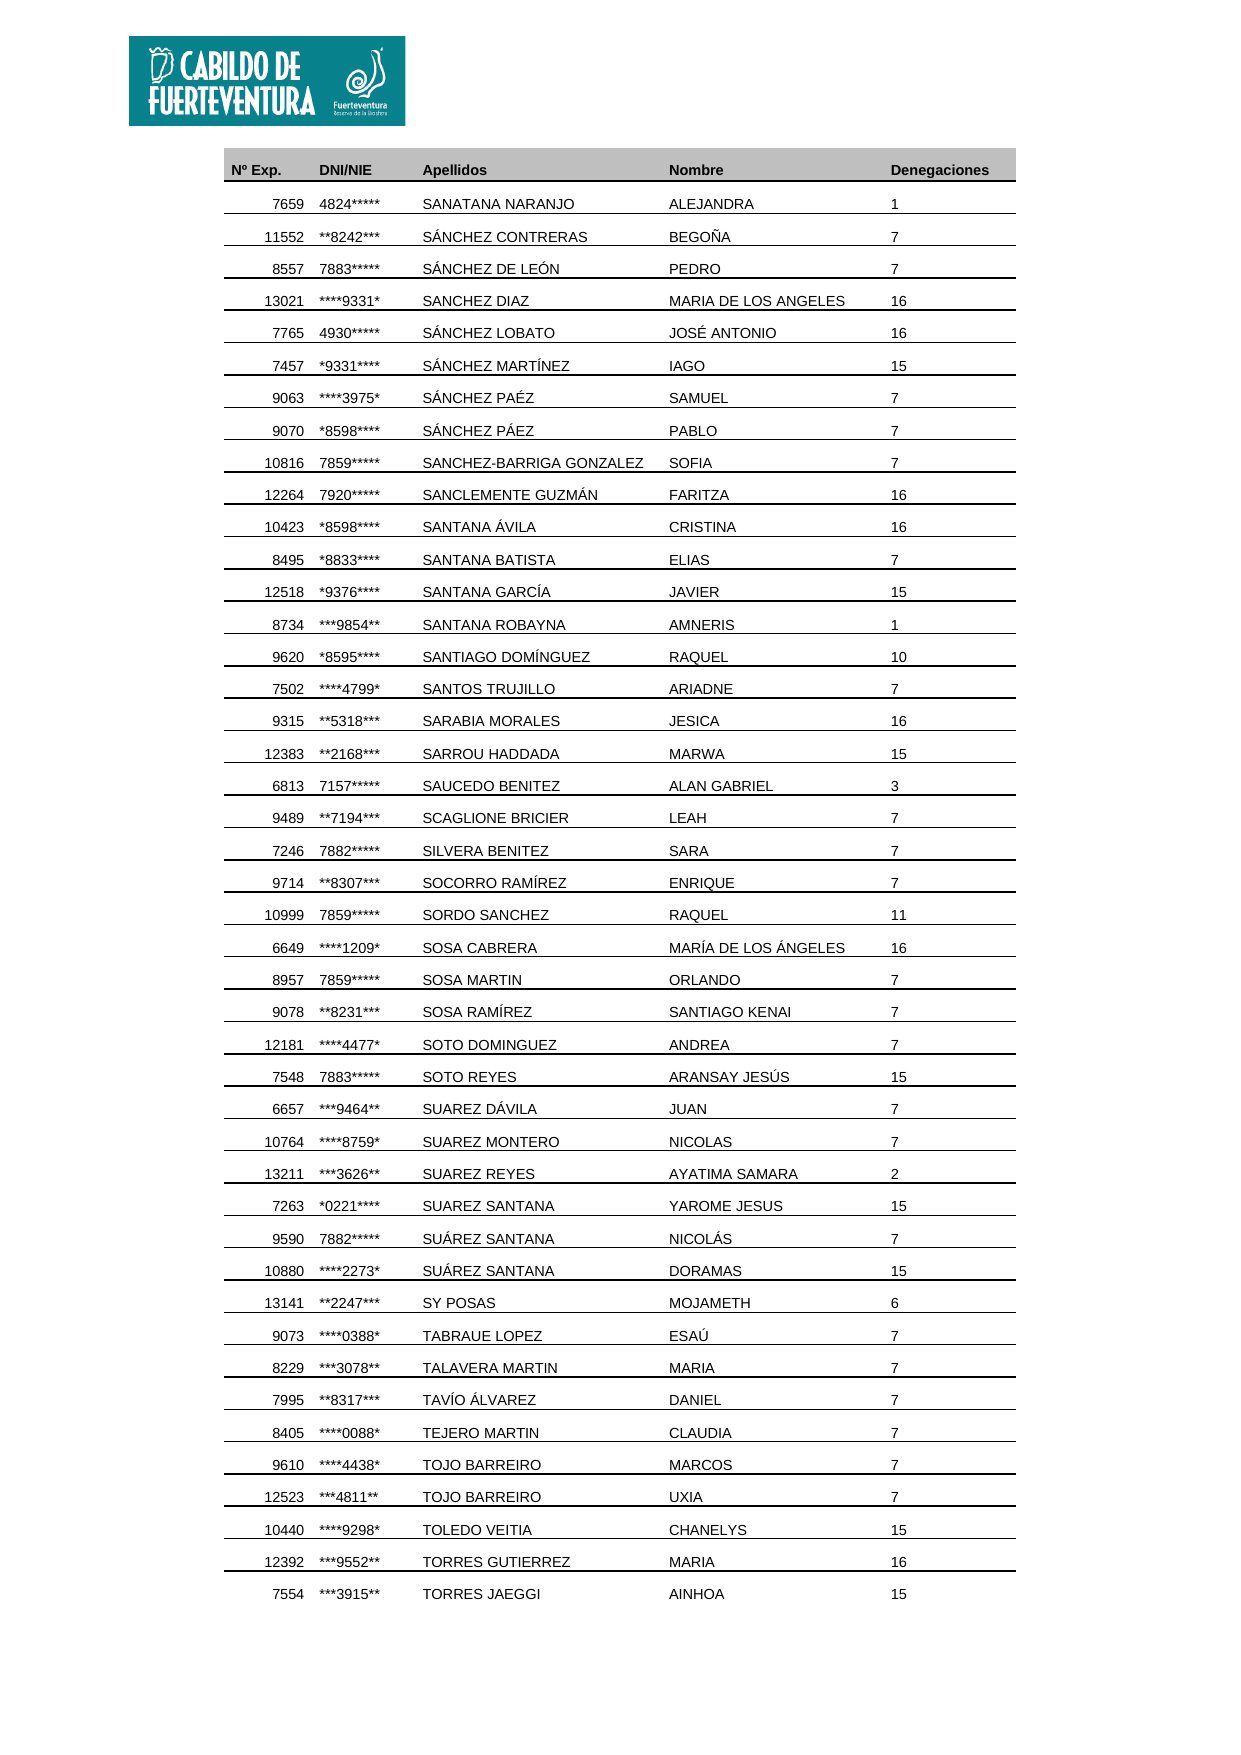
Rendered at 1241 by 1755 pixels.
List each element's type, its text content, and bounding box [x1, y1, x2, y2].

table_cell ****4799* [312, 667, 401, 697]
table_cell 7 [868, 1022, 1016, 1053]
table_cell FARITZA [657, 473, 868, 503]
table_cell SAMUEL [657, 376, 868, 406]
table_cell 7882***** [312, 1216, 401, 1247]
table_cell 13211 [224, 1151, 312, 1182]
table_cell SUAREZ DÁVILA [401, 1087, 657, 1117]
table_cell ****4438* [312, 1442, 401, 1473]
table_cell SUÁREZ SANTANA [401, 1216, 657, 1247]
table_cell SANTOS TRUJILLO [401, 667, 657, 697]
table_cell TEJERO MARTIN [401, 1410, 657, 1441]
table_cell SANCHEZ DIAZ [401, 279, 657, 309]
table_cell 8495 [224, 537, 312, 568]
table_cell SANTANA ÁVILA [401, 505, 657, 536]
table_cell ANDREA [657, 1022, 868, 1053]
table_cell 7 [868, 957, 1016, 988]
table_cell ***3915** [312, 1572, 401, 1611]
table_cell 7263 [224, 1184, 312, 1214]
table_cell 7859***** [312, 893, 401, 923]
table_cell TALAVERA MARTIN [401, 1345, 657, 1376]
table_cell 16 [868, 1539, 1016, 1570]
table_cell AINHOA [657, 1572, 868, 1611]
table_cell 7 [868, 214, 1016, 245]
table_cell SANATANA NARANJO [401, 182, 657, 212]
table_cell 10423 [224, 505, 312, 536]
table_cell BEGOÑA [657, 214, 868, 245]
table_cell SILVERA BENITEZ [401, 828, 657, 859]
table_cell MOJAMETH [657, 1281, 868, 1311]
table_cell 1 [868, 602, 1016, 633]
table_cell NICOLÁS [657, 1216, 868, 1247]
table_cell 15 [868, 1184, 1016, 1214]
table_cell SUÁREZ SANTANA [401, 1248, 657, 1279]
table_cell ORLANDO [657, 957, 868, 988]
table_cell *9331**** [312, 343, 401, 374]
table_cell ****2273* [312, 1248, 401, 1279]
table_cell JUAN [657, 1087, 868, 1117]
table_cell 7 [868, 1087, 1016, 1117]
table_cell RAQUEL [657, 634, 868, 665]
table_cell 7 [868, 537, 1016, 568]
table_cell JESICA [657, 699, 868, 729]
table_cell 7 [868, 440, 1016, 471]
table_cell 9620 [224, 634, 312, 665]
table_cell 15 [868, 570, 1016, 600]
table_cell TABRAUE LOPEZ [401, 1313, 657, 1344]
table_cell 16 [868, 473, 1016, 503]
table_cell 13021 [224, 279, 312, 309]
table_cell 7 [868, 667, 1016, 697]
table_cell 7882***** [312, 828, 401, 859]
table_cell 7 [868, 1216, 1016, 1247]
table_cell 7 [868, 1119, 1016, 1150]
table_cell 6813 [224, 763, 312, 794]
table_cell 15 [868, 1248, 1016, 1279]
table_cell JAVIER [657, 570, 868, 600]
table_cell 10880 [224, 1248, 312, 1279]
table_cell 7 [868, 1345, 1016, 1376]
table_cell 10764 [224, 1119, 312, 1150]
table_cell 7502 [224, 667, 312, 697]
table_cell 10999 [224, 893, 312, 923]
table_cell 7 [868, 376, 1016, 406]
table_cell 12383 [224, 731, 312, 762]
table_cell SOCORRO RAMÍREZ [401, 861, 657, 891]
table_cell SANTANA GARCÍA [401, 570, 657, 600]
table_cell *0221**** [312, 1184, 401, 1214]
table_cell AYATIMA SAMARA [657, 1151, 868, 1182]
table_header Apellidos [401, 148, 657, 180]
table_cell 4930***** [312, 311, 401, 342]
table_cell ENRIQUE [657, 861, 868, 891]
table_cell 16 [868, 279, 1016, 309]
table_cell SARABIA MORALES [401, 699, 657, 729]
table_cell SOSA MARTIN [401, 957, 657, 988]
table_cell MARÍA DE LOS ÁNGELES [657, 925, 868, 956]
table_cell **7194*** [312, 796, 401, 827]
table_cell SOSA CABRERA [401, 925, 657, 956]
table_header Denegaciones [868, 148, 1016, 180]
table_cell 9714 [224, 861, 312, 891]
table_cell MARIA DE LOS ANGELES [657, 279, 868, 309]
table_cell *8598**** [312, 505, 401, 536]
table_cell DORAMAS [657, 1248, 868, 1279]
table_cell TAVÍO ÁLVAREZ [401, 1378, 657, 1408]
table_cell 13141 [224, 1281, 312, 1311]
table_cell 11552 [224, 214, 312, 245]
table_cell SCAGLIONE BRICIER [401, 796, 657, 827]
table_cell ****3975* [312, 376, 401, 406]
table_cell 7 [868, 246, 1016, 277]
table_cell **8231*** [312, 990, 401, 1021]
table_cell SARA [657, 828, 868, 859]
table_cell 16 [868, 311, 1016, 342]
table_cell ***4811** [312, 1475, 401, 1505]
table_cell SÁNCHEZ PÁEZ [401, 408, 657, 439]
table_cell 10 [868, 634, 1016, 665]
table_cell 7 [868, 1378, 1016, 1408]
table_cell 7659 [224, 182, 312, 212]
table_cell SANTANA BATISTA [401, 537, 657, 568]
table_cell SUAREZ MONTERO [401, 1119, 657, 1150]
table_cell ***9464** [312, 1087, 401, 1117]
table_cell ESAÚ [657, 1313, 868, 1344]
table_cell 4824***** [312, 182, 401, 212]
table_cell NICOLAS [657, 1119, 868, 1150]
table_cell RAQUEL [657, 893, 868, 923]
table_cell ****0388* [312, 1313, 401, 1344]
table_cell **2168*** [312, 731, 401, 762]
table_cell ALAN GABRIEL [657, 763, 868, 794]
table_cell ARANSAY JESÚS [657, 1055, 868, 1085]
table_cell 9073 [224, 1313, 312, 1344]
table_cell ***9552** [312, 1539, 401, 1570]
table_cell 2 [868, 1151, 1016, 1182]
table_cell 7548 [224, 1055, 312, 1085]
table_header DNI/NIE [312, 148, 401, 180]
table_cell ***3626** [312, 1151, 401, 1182]
table_cell 7 [868, 1442, 1016, 1473]
table_cell SOTO DOMINGUEZ [401, 1022, 657, 1053]
table_cell SANTANA ROBAYNA [401, 602, 657, 633]
table_cell 9070 [224, 408, 312, 439]
table_cell 8734 [224, 602, 312, 633]
table_cell TOJO BARREIRO [401, 1442, 657, 1473]
table_cell **2247*** [312, 1281, 401, 1311]
table_cell SANTIAGO KENAI [657, 990, 868, 1021]
table_cell PEDRO [657, 246, 868, 277]
table_cell 15 [868, 343, 1016, 374]
table_cell 8405 [224, 1410, 312, 1441]
table_cell SÁNCHEZ MARTÍNEZ [401, 343, 657, 374]
table_cell 7 [868, 861, 1016, 891]
table_cell *8833**** [312, 537, 401, 568]
table_cell PABLO [657, 408, 868, 439]
table_cell SÁNCHEZ CONTRERAS [401, 214, 657, 245]
table_cell ****4477* [312, 1022, 401, 1053]
table_cell 12181 [224, 1022, 312, 1053]
table_header Nº Exp. [224, 148, 312, 180]
table_cell 7457 [224, 343, 312, 374]
table_cell 7246 [224, 828, 312, 859]
table_cell 7157***** [312, 763, 401, 794]
table_cell 10816 [224, 440, 312, 471]
table_cell *8598**** [312, 408, 401, 439]
table_cell 9078 [224, 990, 312, 1021]
table_cell 7 [868, 1475, 1016, 1505]
table_cell 7859***** [312, 957, 401, 988]
table_cell ****0088* [312, 1410, 401, 1441]
table_cell 7 [868, 408, 1016, 439]
table_cell IAGO [657, 343, 868, 374]
table_cell ALEJANDRA [657, 182, 868, 212]
table_cell 12518 [224, 570, 312, 600]
table_cell UXIA [657, 1475, 868, 1505]
table_cell 12392 [224, 1539, 312, 1570]
table_cell ELIAS [657, 537, 868, 568]
table_cell *9376**** [312, 570, 401, 600]
table_cell LEAH [657, 796, 868, 827]
table_cell 7 [868, 990, 1016, 1021]
table_cell 7 [868, 1313, 1016, 1344]
table_cell 3 [868, 763, 1016, 794]
table_cell 7920***** [312, 473, 401, 503]
table_cell 1 [868, 182, 1016, 212]
table_cell SARROU HADDADA [401, 731, 657, 762]
table_cell 9610 [224, 1442, 312, 1473]
table_cell 8557 [224, 246, 312, 277]
table_cell **8242*** [312, 214, 401, 245]
table_cell SÁNCHEZ LOBATO [401, 311, 657, 342]
table_cell MARCOS [657, 1442, 868, 1473]
table_cell ARIADNE [657, 667, 868, 697]
table_cell 7554 [224, 1572, 312, 1611]
table_cell ***3078** [312, 1345, 401, 1376]
table_cell 10440 [224, 1507, 312, 1538]
table_cell CLAUDIA [657, 1410, 868, 1441]
table_cell SOFIA [657, 440, 868, 471]
table_cell CRISTINA [657, 505, 868, 536]
table_cell **5318*** [312, 699, 401, 729]
table_cell ****9331* [312, 279, 401, 309]
table_cell 7 [868, 828, 1016, 859]
table_cell SOSA RAMÍREZ [401, 990, 657, 1021]
table_cell SOTO REYES [401, 1055, 657, 1085]
table_cell SÁNCHEZ PAÉZ [401, 376, 657, 406]
table_cell AMNERIS [657, 602, 868, 633]
table_cell TORRES GUTIERREZ [401, 1539, 657, 1570]
table_cell 6657 [224, 1087, 312, 1117]
table_cell SANCLEMENTE GUZMÁN [401, 473, 657, 503]
table_cell 15 [868, 731, 1016, 762]
table_cell 9590 [224, 1216, 312, 1247]
table_cell 15 [868, 1507, 1016, 1538]
table_cell 16 [868, 925, 1016, 956]
table_cell CHANELYS [657, 1507, 868, 1538]
table_cell 7765 [224, 311, 312, 342]
table_cell DANIEL [657, 1378, 868, 1408]
table_cell ****9298* [312, 1507, 401, 1538]
table_cell 9063 [224, 376, 312, 406]
table_cell 7 [868, 1410, 1016, 1441]
table_cell ***9854** [312, 602, 401, 633]
table_cell 7883***** [312, 246, 401, 277]
table_cell 7883***** [312, 1055, 401, 1085]
table_cell 12264 [224, 473, 312, 503]
table_cell SAUCEDO BENITEZ [401, 763, 657, 794]
table_cell SY POSAS [401, 1281, 657, 1311]
table_cell YAROME JESUS [657, 1184, 868, 1214]
table_cell SÁNCHEZ DE LEÓN [401, 246, 657, 277]
table_cell *8595**** [312, 634, 401, 665]
table_cell SUAREZ REYES [401, 1151, 657, 1182]
table_cell 9315 [224, 699, 312, 729]
table_cell 9489 [224, 796, 312, 827]
table_cell TOJO BARREIRO [401, 1475, 657, 1505]
table_cell 16 [868, 505, 1016, 536]
table_cell 6649 [224, 925, 312, 956]
table_cell 11 [868, 893, 1016, 923]
table_cell **8317*** [312, 1378, 401, 1408]
table_cell 15 [868, 1055, 1016, 1085]
table_cell 7995 [224, 1378, 312, 1408]
table_cell ****8759* [312, 1119, 401, 1150]
table_cell MARWA [657, 731, 868, 762]
table_cell 15 [868, 1572, 1016, 1611]
table_cell 7 [868, 796, 1016, 827]
table_cell SORDO SANCHEZ [401, 893, 657, 923]
table_cell 8957 [224, 957, 312, 988]
table_cell **8307*** [312, 861, 401, 891]
table_cell TORRES JAEGGI [401, 1572, 657, 1611]
table_cell ****1209* [312, 925, 401, 956]
table_header Nombre [657, 148, 868, 180]
table_cell SUAREZ SANTANA [401, 1184, 657, 1214]
table_cell 12523 [224, 1475, 312, 1505]
table_cell TOLEDO VEITIA [401, 1507, 657, 1538]
table_cell SANCHEZ-BARRIGA GONZALEZ [401, 440, 657, 471]
table_cell 8229 [224, 1345, 312, 1376]
table_cell JOSÉ ANTONIO [657, 311, 868, 342]
table_cell 6 [868, 1281, 1016, 1311]
table_cell 16 [868, 699, 1016, 729]
table_cell 7859***** [312, 440, 401, 471]
table_cell MARIA [657, 1539, 868, 1570]
table_cell MARIA [657, 1345, 868, 1376]
table_cell SANTIAGO DOMÍNGUEZ [401, 634, 657, 665]
